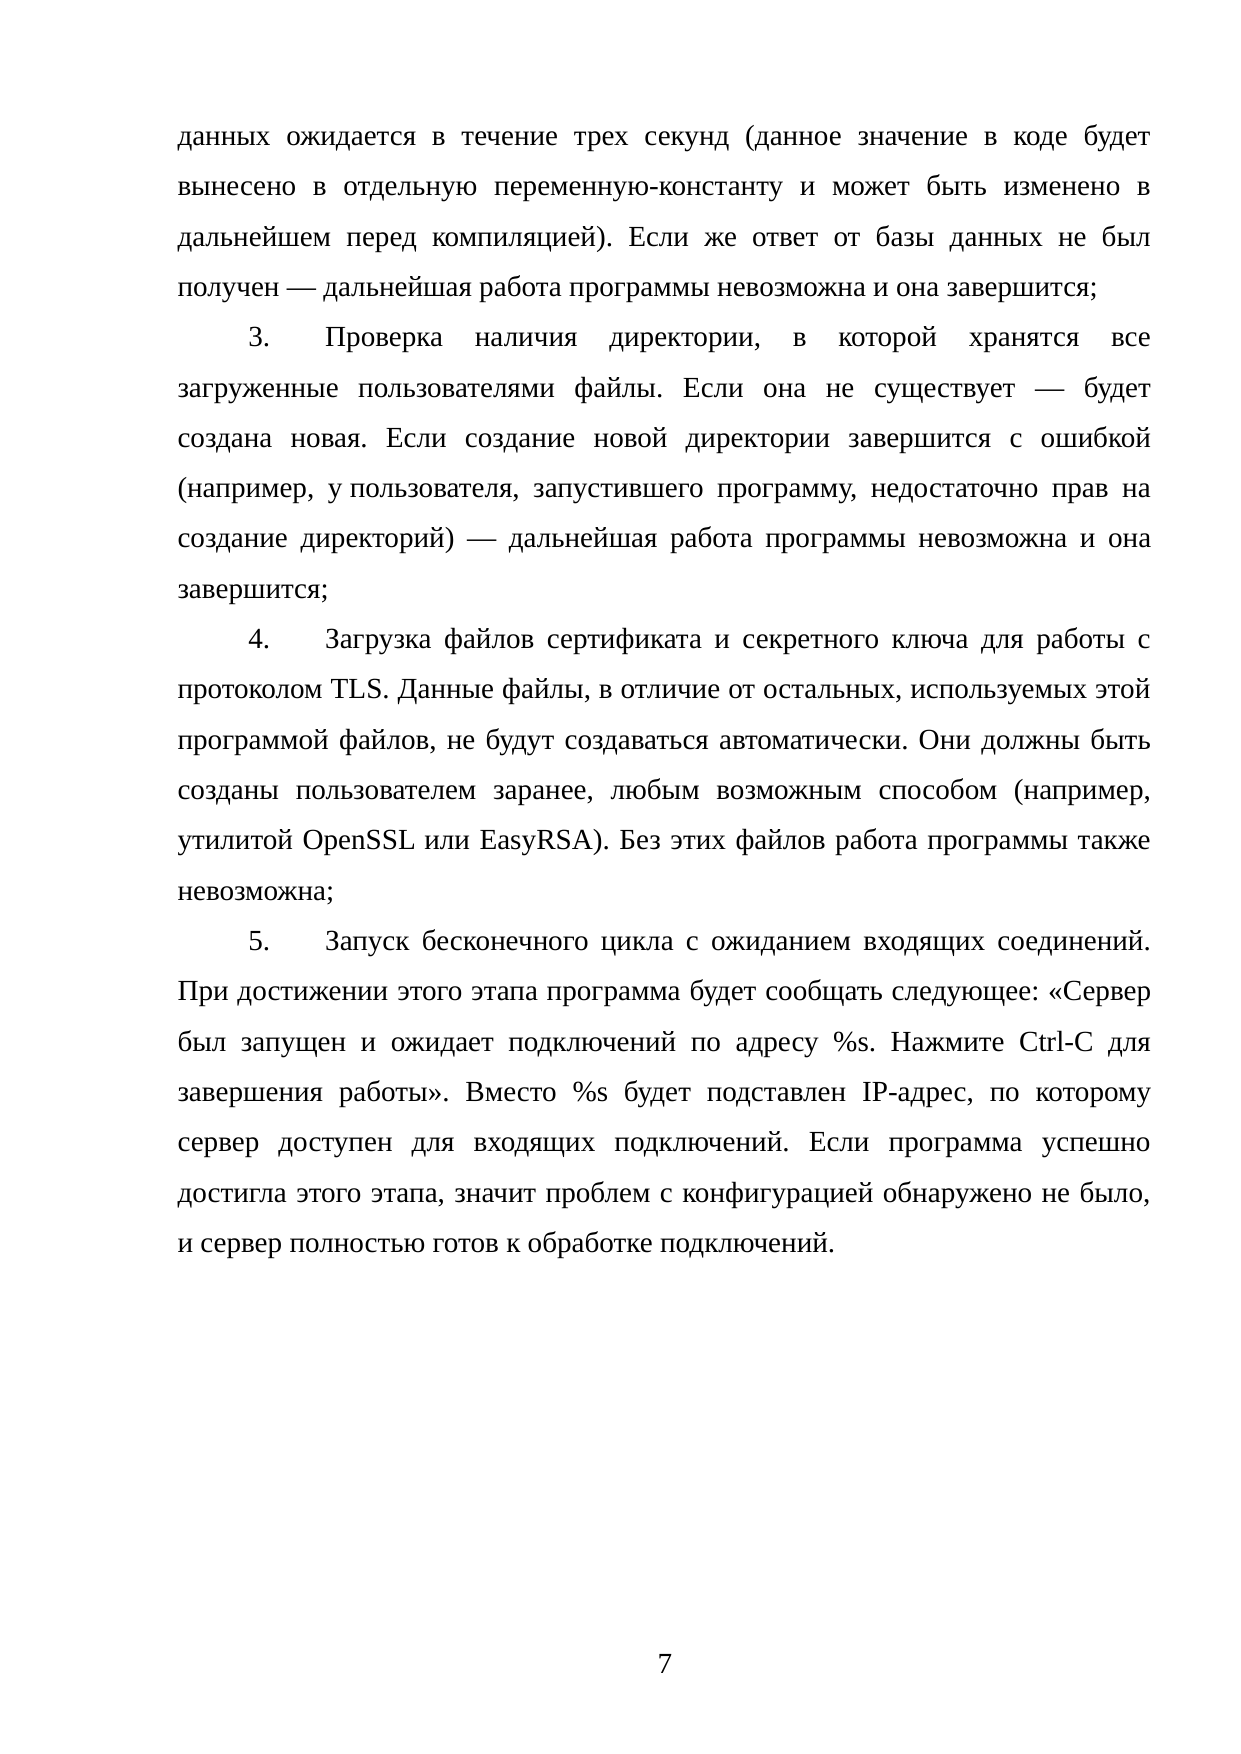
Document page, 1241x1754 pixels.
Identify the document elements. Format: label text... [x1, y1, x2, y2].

list данных ожидается в течение трех секунд (данное значение в коде будет вынесено в отдельную переменную-константу и может быть изменено в дальнейшем перед компиляцией). Если же ответ от базы данных не был получен — дальнейшая работа программы невозможна и она завершится; [177, 118, 1152, 303]
list Запуск бесконечного цикла с ожиданием входящих соединений. При достижении этого этапа программа будет сообщать следующее: «Сервер был запущен и ожидает подключений по адресу %s. Нажмите Ctrl-C для завершения работы». Вместо %s будет подставлен IP-адрес, по которому сервер доступен для входящих подключений. Если программа успешно достигла этого этапа, значит проблем с конфигурацией обнаружено не было, и сервер полностью готов к обработке подключений. [177, 923, 1152, 1258]
list Загрузка файлов сертификата и секретного ключа для работы с протоколом TLS. Данные файлы, в отличие от остальных, используемых этой программой файлов, не будут создаваться автоматически. Они должны быть созданы пользователем заранее, любым возможным способом (например, утилитой OpenSSL или EasyRSA). Без этих файлов работа программы также невозможна; [177, 621, 1152, 906]
list Проверка наличия директории, в которой хранятся все загруженные пользователями файлы. Если она не существует — будет создана новая. Если создание новой директории завершится с ошибкой (например, у пользователя, запустившего программу, недостаточно прав на создание директорий) — дальнейшая работа программы невозможна и она завершится; [177, 319, 1152, 604]
